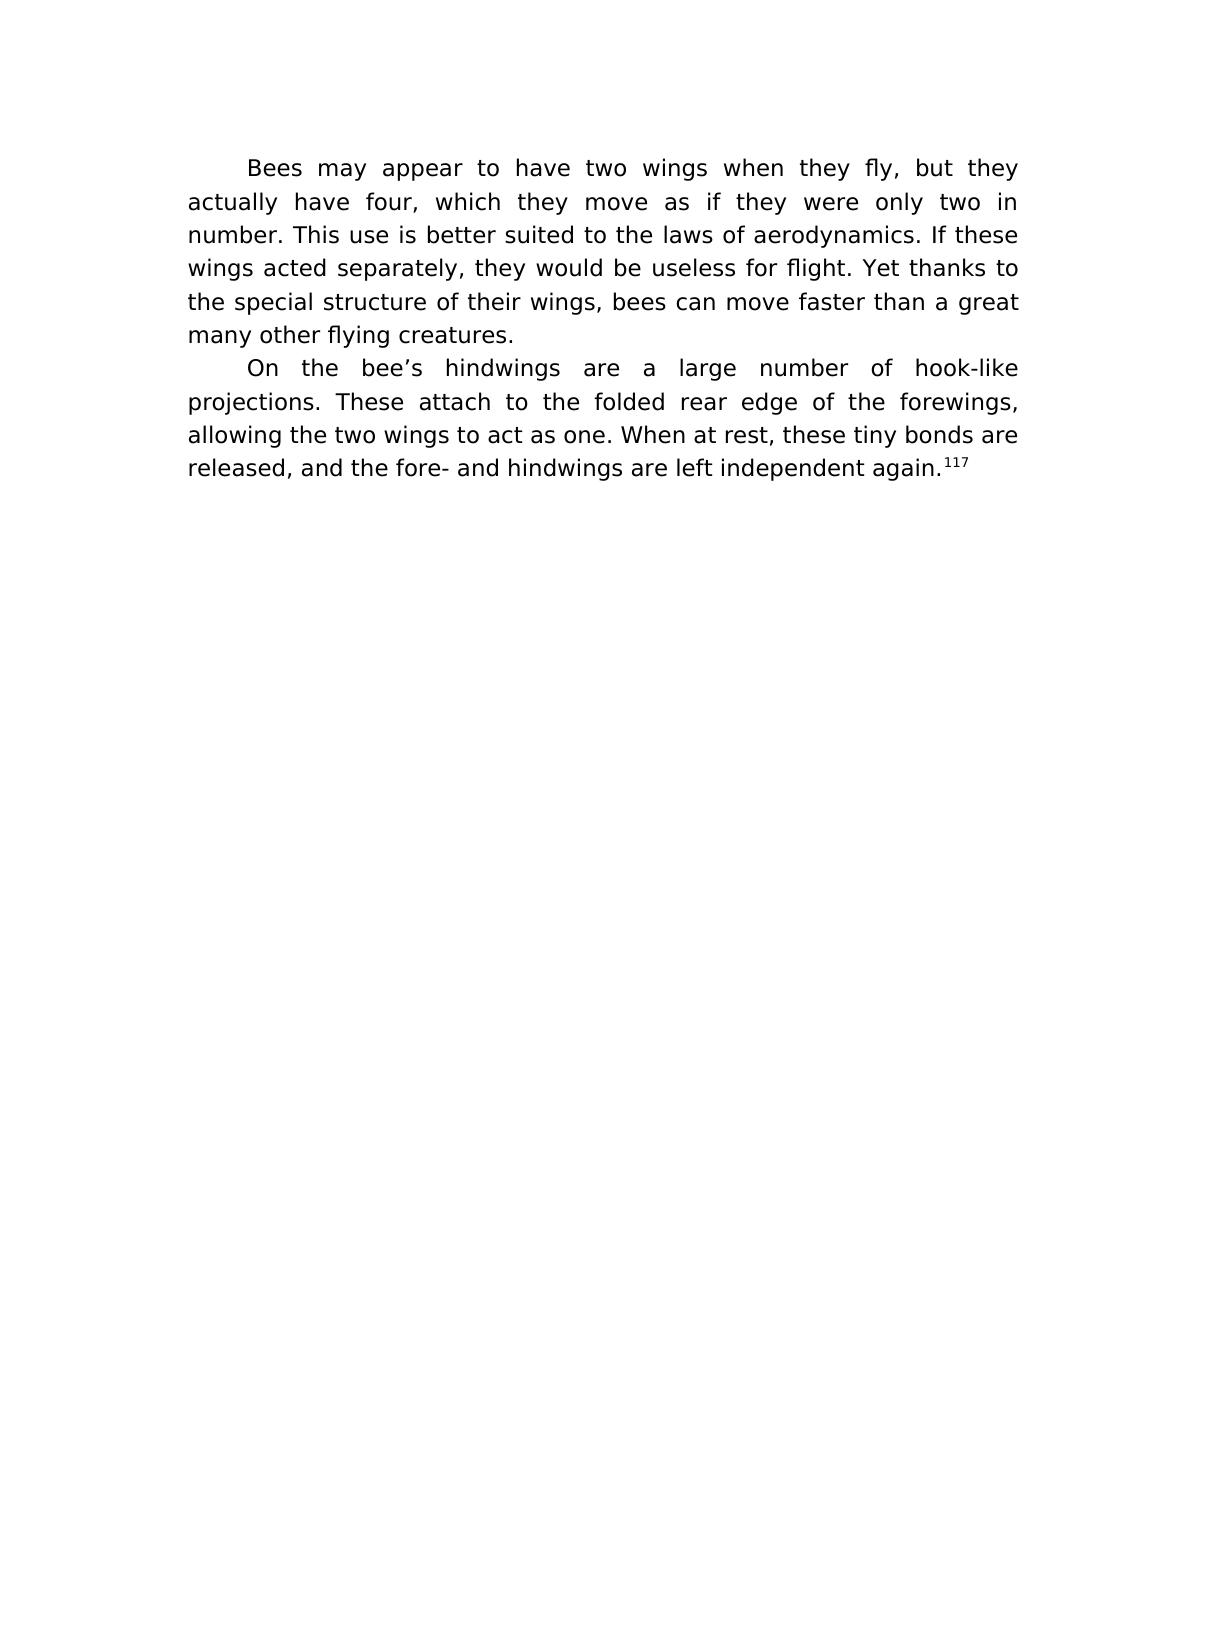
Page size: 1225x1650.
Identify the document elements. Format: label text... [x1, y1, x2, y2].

text On the bee’s hindwings are a large number of hook-like projections. These attach to the folded rear edge of the forewings, allowing the two wings to act as one. When at rest, these tiny bonds are released, and the fore- and hindwings are left independent again.117 [187, 350, 1020, 483]
text Bees may appear to have two wings when they fly, but they actually have four, which they move as if they were only two in number. This use is better suited to the laws of aerodynamics. If these wings acted separately, they would be useless for flight. Yet thanks to the special structure of their wings, bees can move faster than a great many other flying creatures. [187, 150, 1020, 350]
